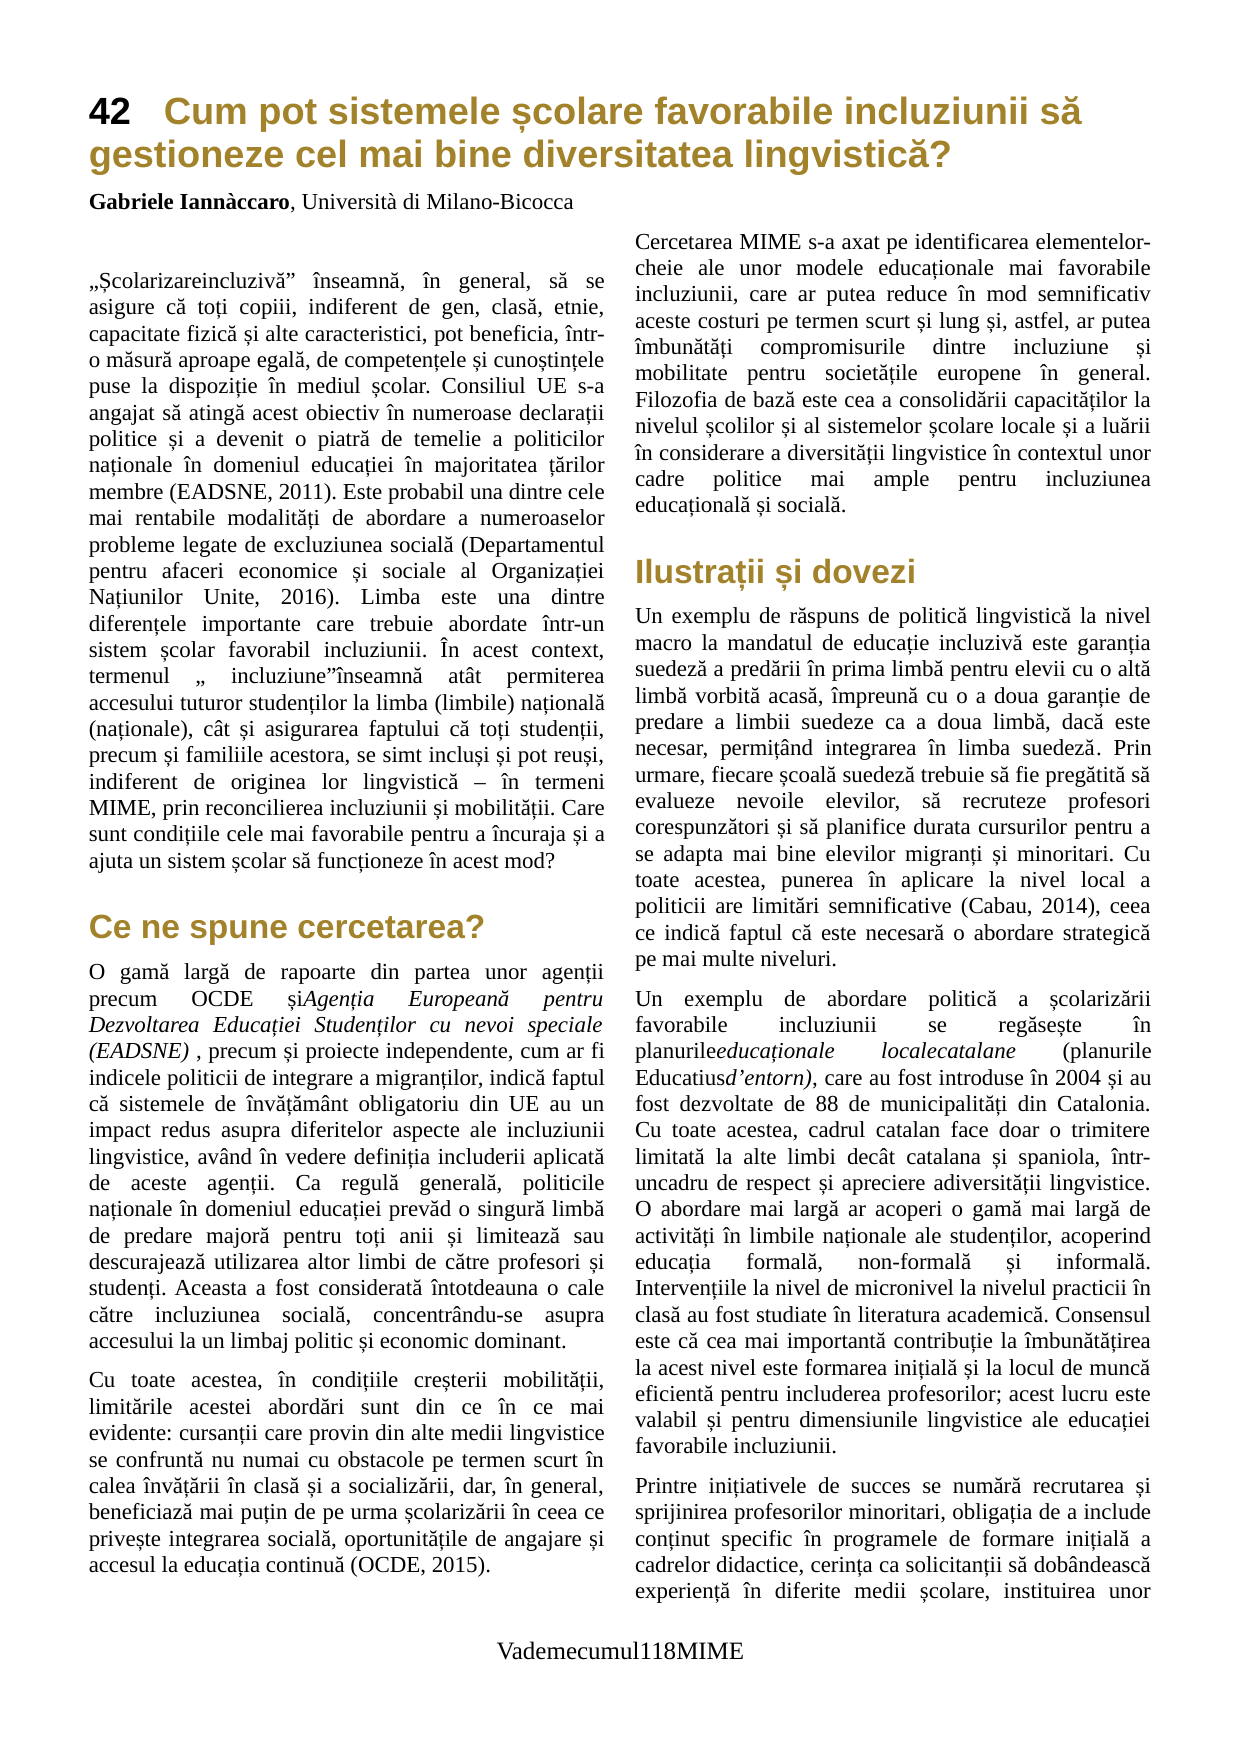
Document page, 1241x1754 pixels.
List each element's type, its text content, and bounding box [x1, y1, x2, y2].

text Cercetarea MIME s-a axat pe identificarea elementelor-cheie ale unor modele educaționale mai favorabile incluziunii, care ar putea reduce în mod semnificativ aceste costuri pe termen scurt și lung și, astfel, ar putea îmbunătăți compromisurile dintre incluziune și mobilitate pentru societățile europene în general. Filozofia de bază este cea a consolidării capacităților la nivelul școlilor și al sistemelor școlare locale și a luării în considerare a diversității lingvistice în contextul unor cadre politice mai ample pentru incluziunea educațională și socială. [635, 228, 1152, 518]
text Gabriele Iannàccaro, Università di Milano-Bicocca [88, 188, 1152, 215]
subtitle Ce ne spune cercetarea? [88, 907, 605, 946]
text Un exemplu de răspuns de politică lingvistică la nivel macro la mandatul de educație incluzivă este garanția suedeză a predării în prima limbă pentru elevii cu o altă limbă vorbită acasă, împreună cu o a doua garanție de predare a limbii suedeze ca a doua limbă, dacă este necesar, permițând integrarea în limba suedeză. Prin urmare, fiecare școală suedeză trebuie să fie pregătită să evalueze nevoile elevilor, să recruteze profesori corespunzători și să planifice durata cursurilor pentru a se adapta mai bine elevilor migranți și minoritari. Cu toate acestea, punerea în aplicare la nivel local a politicii are limitări semnificative (Cabau, 2014), ceea ce indică faptul că este necesară o abordare strategică pe mai multe niveluri. [635, 603, 1152, 972]
text O gamă largă de rapoarte din partea unor agenții precum OCDE șiAgenția Europeană pentru Dezvoltarea Educației Studenților cu nevoi speciale (EADSNE) , precum și proiecte independente, cum ar fi indicele politicii de integrare a migranților, indică faptul că sistemele de învățământ obligatoriu din UE au un impact redus asupra diferitelor aspecte ale incluziunii lingvistice, având în vedere definiția includerii aplicată de aceste agenții. Ca regulă generală, politicile naționale în domeniul educației prevăd o singură limbă de predare majoră pentru toți anii și limitează sau descurajează utilizarea altor limbi de către profesori și studenți. Aceasta a fost considerată întotdeauna o cale către incluziunea socială, concentrându-se asupra accesului la un limbaj politic și economic dominant. [88, 958, 605, 1353]
text Printre inițiativele de succes se numără recrutarea și sprijinirea profesorilor minoritari, obligația de a include conținut specific în programele de formare inițială a cadrelor didactice, cerința ca solicitanții să dobândească experiență în diferite medii școlare, instituirea unor [635, 1472, 1152, 1604]
text Cu toate acestea, în condițiile creșterii mobilității, limitările acestei abordări sunt din ce în ce mai evidente: cursanții care provin din alte medii lingvistice se confruntă nu numai cu obstacole pe termen scurt în calea învățării în clasă și a socializării, dar, în general, beneficiază mai puțin de pe urma școlarizării în ceea ce privește integrarea socială, oportunitățile de angajare și accesul la educația continuă (OCDE, 2015). [88, 1367, 605, 1577]
text Un exemplu de abordare politică a școlarizării favorabile incluziunii se regăsește în planurileeducaționale localecatalane (planurile Educatiusd’entorn), care au fost introduse în 2004 și au fost dezvoltate de 88 de municipalități din Catalonia. Cu toate acestea, cadrul catalan face doar o trimitere limitată la alte limbi decât catalana și spaniola, într-uncadru de respect și apreciere adiversității lingvistice. O abordare mai largă ar acoperi o gamă mai largă de activități în limbile naționale ale studenților, acoperind educația formală, non-formală și informală. Intervențiile la nivel de micronivel la nivelul practicii în clasă au fost studiate în literatura academică. Consensul este că cea mai importantă contribuție la îmbunătățirea la acest nivel este formarea inițială și la locul de muncă eficientă pentru includerea profesorilor; acest lucru este valabil și pentru dimensiunile lingvistice ale educației favorabile incluziunii. [635, 984, 1152, 1459]
text „Școlarizareincluzivă” înseamnă, în general, să se asigure că toți copiii, indiferent de gen, clasă, etnie, capacitate fizică și alte caracteristici, pot beneficia, într-o măsură aproape egală, de competențele și cunoștințele puse la dispoziție în mediul școlar. Consiliul UE s-a angajat să atingă acest obiectiv în numeroase declarații politice și a devenit o piatră de temelie a politicilor naționale în domeniul educației în majoritatea țărilor membre (EADSNE, 2011). Este probabil una dintre cele mai rentabile modalități de abordare a numeroaselor probleme legate de excluziunea socială (Departamentul pentru afaceri economice și sociale al Organizației Națiunilor Unite, 2016). Limba este una dintre diferențele importante care trebuie abordate într-un sistem școlar favorabil incluziunii. În acest context, termenul „ incluziune”înseamnă atât permiterea accesului tuturor studenților la limba (limbile) națională (naționale), cât și asigurarea faptului că toți studenții, precum și familiile acestora, se simt incluși și pot reuși, indiferent de originea lor lingvistică – în termeni MIME, prin reconcilierea incluziunii și mobilității. Care sunt condițiile cele mai favorabile pentru a încuraja și a ajuta un sistem școlar să funcționeze în acest mod? [88, 267, 605, 873]
subtitle Cum pot sistemele școlare favorabile incluziunii să gestioneze cel mai bine diversitatea lingvistică? [88, 88, 1152, 176]
subtitle Ilustrații și dovezi [635, 551, 1152, 590]
